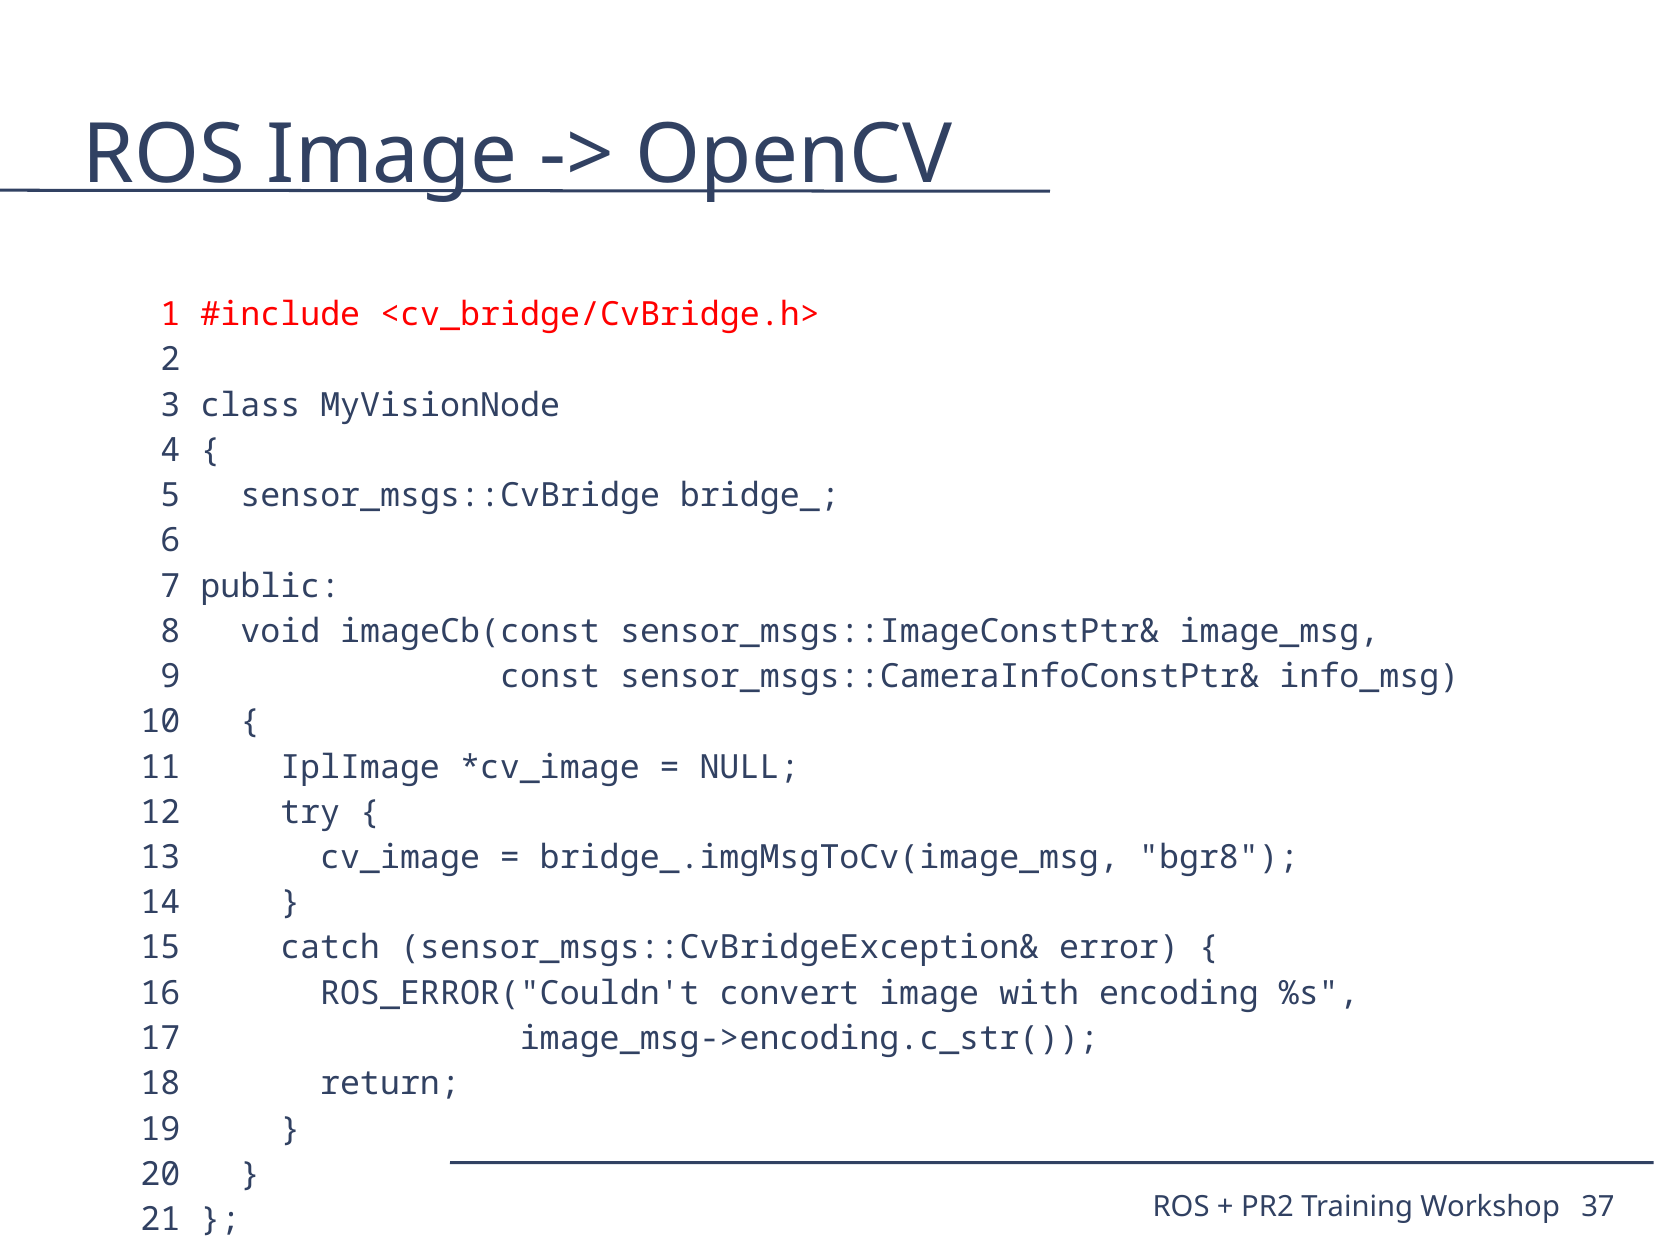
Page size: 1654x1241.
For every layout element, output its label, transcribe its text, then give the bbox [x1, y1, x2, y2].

title ROS Image -> OpenCV [82, 75, 1571, 226]
list 1 #include <cv_bridge/CvBridge.h> 2 3 class MyVisionNode 4 { 5 sensor_msgs::CvBridge bridge_; 6 7 public: 8 void imageCb(const sensor_msgs::ImageConstPtr& image_msg, 9 const sensor_msgs::CameraInfoConstPtr& info_msg) 10 { 11 IplImage *cv_image = NULL; 12 try { 13 cv_image = bridge_.imgMsgToCv(image_msg, "bgr8"); 14 } 15 catch (sensor_msgs::CvBridgeException& error) { 16 ROS_ERROR("Couldn't convert image with encoding %s", 17 image_msg->encoding.c_str()); 18 return; 19 } 20 } 21 }; [82, 290, 1571, 1109]
